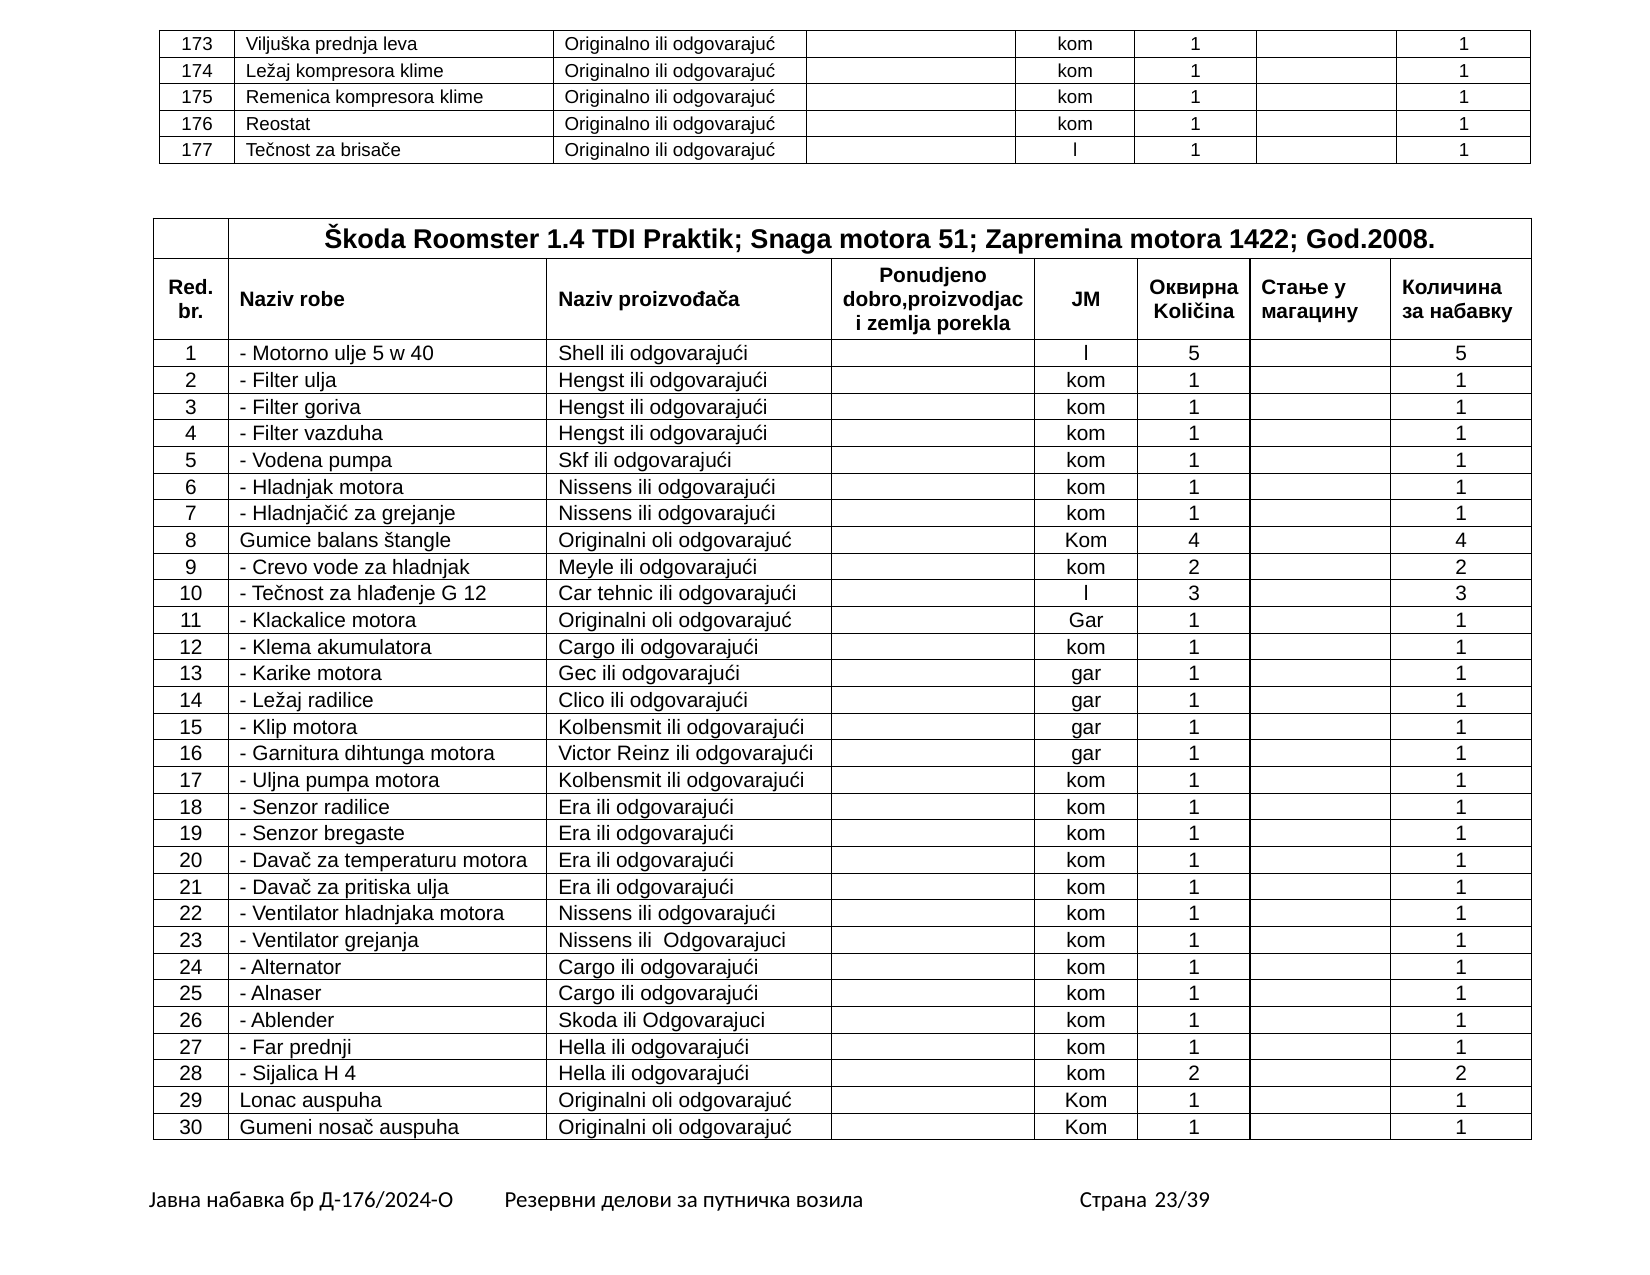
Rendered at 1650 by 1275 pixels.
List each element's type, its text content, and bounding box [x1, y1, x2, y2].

table_cell kom [1035, 447, 1137, 473]
table_cell kom [1016, 58, 1134, 83]
table_cell 1 [1391, 500, 1531, 526]
table_cell Gumeni nosač auspuha [229, 1114, 546, 1139]
table_cell 26 [154, 1007, 228, 1033]
table_cell 11 [154, 607, 228, 633]
table_cell 1 [1138, 874, 1249, 899]
table_cell [1251, 1087, 1390, 1113]
table_cell [832, 900, 1034, 926]
table_cell kom [1016, 111, 1134, 136]
table_cell [832, 634, 1034, 659]
table_cell [832, 874, 1034, 899]
table_cell 1 [1138, 1007, 1249, 1033]
table_cell kom [1035, 1034, 1137, 1059]
table_cell [1251, 1007, 1390, 1033]
table_cell kom [1035, 900, 1137, 926]
table_cell [1257, 58, 1396, 83]
table_cell [1257, 111, 1396, 136]
table_cell [1251, 714, 1390, 739]
table_cell - Davač za pritiska ulja [229, 874, 546, 899]
table_cell [832, 847, 1034, 873]
table_cell [1251, 660, 1390, 686]
table_cell kom [1035, 367, 1137, 393]
table_cell 22 [154, 900, 228, 926]
table_cell [832, 1034, 1034, 1059]
table_cell 1 [1138, 980, 1249, 1006]
table_cell Red.br. [154, 259, 228, 339]
table_cell [832, 794, 1034, 819]
table_cell 1 [1391, 1087, 1531, 1113]
table_cell 1 [1391, 847, 1531, 873]
table_cell [1257, 137, 1396, 163]
table_cell 1 [1138, 1114, 1249, 1139]
table_cell - Far prednji [229, 1034, 546, 1059]
table_cell [832, 527, 1034, 553]
table_cell [1251, 420, 1390, 446]
table_cell [1251, 980, 1390, 1006]
table_cell 2 [1391, 1060, 1531, 1086]
table_cell kom [1035, 1060, 1137, 1086]
table_cell Cargo ili odgovarajući [547, 980, 831, 1006]
table_cell Kom [1035, 1114, 1137, 1139]
table_cell 1 [1135, 137, 1256, 163]
table_cell 5 [1138, 340, 1249, 366]
table_cell 1 [1138, 954, 1249, 979]
table_cell Era ili odgovarajući [547, 847, 831, 873]
table_cell JM [1035, 259, 1137, 339]
table_cell kom [1035, 634, 1137, 659]
table_cell [1251, 687, 1390, 713]
table_cell - Davač za temperaturu motora [229, 847, 546, 873]
table_cell [832, 500, 1034, 526]
table_cell Naziv proizvođača [547, 259, 831, 339]
table_cell 27 [154, 1034, 228, 1059]
table_cell 1 [1391, 820, 1531, 846]
table_cell kom [1035, 874, 1137, 899]
table_cell 1 [1397, 31, 1530, 57]
table_cell 10 [154, 580, 228, 606]
table_cell [1251, 927, 1390, 953]
table_cell 21 [154, 874, 228, 899]
table_cell [1251, 1114, 1390, 1139]
table_cell Nissens ili Odgovarajuci [547, 927, 831, 953]
table_cell Cargo ili odgovarajući [547, 954, 831, 979]
table_cell - Karike motora [229, 660, 546, 686]
table_cell Originalno ili odgovarajuć [554, 111, 806, 136]
table_cell Gec ili odgovarajući [547, 660, 831, 686]
table_cell - Filter goriva [229, 394, 546, 419]
table_cell Lonac auspuha [229, 1087, 546, 1113]
table_cell 1 [1138, 794, 1249, 819]
table_cell - Tečnost za hlađenje G 12 [229, 580, 546, 606]
table_cell 1 [1138, 927, 1249, 953]
table_cell 1 [1138, 367, 1249, 393]
table_cell 28 [154, 1060, 228, 1086]
table_cell 1 [1391, 714, 1531, 739]
table_cell 1 [1391, 900, 1531, 926]
table_cell [832, 980, 1034, 1006]
table_cell 1 [1391, 447, 1531, 473]
table_cell [832, 580, 1034, 606]
table_cell kom [1016, 31, 1134, 57]
table_cell 30 [154, 1114, 228, 1139]
table_cell 1 [1397, 58, 1530, 83]
table_cell 1 [1391, 607, 1531, 633]
table_cell Skoda ili Odgovarajuci [547, 1007, 831, 1033]
table_cell [832, 474, 1034, 499]
table_cell [832, 447, 1034, 473]
table_cell 19 [154, 820, 228, 846]
table_cell Shell ili odgovarajući [547, 340, 831, 366]
table_cell - Senzor bregaste [229, 820, 546, 846]
table_cell [1251, 500, 1390, 526]
table_cell - Ventilator hladnjaka motora [229, 900, 546, 926]
table_cell 1 [1138, 740, 1249, 766]
table_cell kom [1035, 820, 1137, 846]
table_cell kom [1035, 927, 1137, 953]
table_cell - Hladnjačić za grejanje [229, 500, 546, 526]
table_cell 1 [1391, 474, 1531, 499]
table_cell [1251, 634, 1390, 659]
table_cell 1 [1391, 1114, 1531, 1139]
table_cell 17 [154, 767, 228, 793]
table_cell Era ili odgovarajući [547, 794, 831, 819]
table_cell [832, 554, 1034, 579]
table_cell Ponudjeno dobro,proizvodjac i zemlja porekla [832, 259, 1034, 339]
table_cell [1251, 900, 1390, 926]
table_cell - Alnaser [229, 980, 546, 1006]
table_cell 1 [1391, 420, 1531, 446]
table_cell Victor Reinz ili odgovarajući [547, 740, 831, 766]
table_cell [1251, 474, 1390, 499]
table_cell 15 [154, 714, 228, 739]
table_cell Car tehnic ili odgovarajući [547, 580, 831, 606]
table_cell [1251, 954, 1390, 979]
table_cell 1 [1397, 84, 1530, 110]
table_cell 1 [1397, 111, 1530, 136]
table_cell [1251, 394, 1390, 419]
table_cell Kom [1035, 1087, 1137, 1113]
table_cell 18 [154, 794, 228, 819]
table_cell Nissens ili odgovarajući [547, 900, 831, 926]
table_cell 5 [154, 447, 228, 473]
table_cell kom [1035, 394, 1137, 419]
table_cell 1 [1391, 394, 1531, 419]
table_cell kom [1035, 474, 1137, 499]
table_cell [1251, 580, 1390, 606]
table_cell Meyle ili odgovarajući [547, 554, 831, 579]
table_cell [1257, 84, 1396, 110]
table_cell [1257, 31, 1396, 57]
table_cell 2 [154, 367, 228, 393]
table_cell Tečnost za brisače [235, 137, 553, 163]
table_cell 1 [1138, 847, 1249, 873]
table_cell 1 [1391, 1007, 1531, 1033]
table_cell 1 [1138, 1034, 1249, 1059]
table_cell 1 [1391, 740, 1531, 766]
table_cell - Klip motora [229, 714, 546, 739]
table_cell ОквирнаKoličina [1138, 259, 1249, 339]
table_cell - Uljna pumpa motora [229, 767, 546, 793]
table_cell Hengst ili odgovarajući [547, 420, 831, 446]
table_cell 1 [1391, 767, 1531, 793]
table_cell kom [1035, 554, 1137, 579]
table_cell 1 [1138, 660, 1249, 686]
table_cell 1 [1138, 394, 1249, 419]
table_cell 1 [1138, 474, 1249, 499]
table_cell Ležaj kompresora klime [235, 58, 553, 83]
table_cell 1 [1391, 980, 1531, 1006]
table_cell - Garnitura dihtunga motora [229, 740, 546, 766]
table_cell 1 [1138, 767, 1249, 793]
table_cell 1 [1391, 1034, 1531, 1059]
table_cell 14 [154, 687, 228, 713]
table_cell Originalno ili odgovarajuć [554, 84, 806, 110]
table_cell Originalni oli odgovarajuć [547, 1114, 831, 1139]
table_cell Era ili odgovarajući [547, 820, 831, 846]
table_cell Clico ili odgovarajući [547, 687, 831, 713]
table_cell 1 [1138, 900, 1249, 926]
table_cell 1 [1135, 58, 1256, 83]
table_cell 1 [1135, 84, 1256, 110]
table_cell 1 [154, 340, 228, 366]
table_cell [1251, 794, 1390, 819]
table_cell - Ablender [229, 1007, 546, 1033]
table_cell gar [1035, 687, 1137, 713]
table_cell 1 [1135, 31, 1256, 57]
table_cell 1 [1391, 634, 1531, 659]
table_header [154, 219, 228, 258]
table_cell [807, 31, 1015, 57]
table_cell [807, 137, 1015, 163]
table_cell [1251, 847, 1390, 873]
table_cell 16 [154, 740, 228, 766]
table_cell [832, 714, 1034, 739]
table_cell - Filter vazduha [229, 420, 546, 446]
table_cell l [1016, 137, 1134, 163]
table_cell Стање у магацину [1251, 259, 1390, 339]
table_cell 20 [154, 847, 228, 873]
table_cell Originalno ili odgovarajuć [554, 137, 806, 163]
table_cell - Klackalice motora [229, 607, 546, 633]
table_cell [1251, 1060, 1390, 1086]
table_cell 7 [154, 500, 228, 526]
table_cell 3 [1391, 580, 1531, 606]
table_cell [832, 340, 1034, 366]
table_cell - Vodena pumpa [229, 447, 546, 473]
table_cell 175 [160, 84, 234, 110]
table_cell 25 [154, 980, 228, 1006]
table_cell 2 [1138, 554, 1249, 579]
table_cell 1 [1391, 954, 1531, 979]
table_cell Hengst ili odgovarajući [547, 394, 831, 419]
table_cell Kom [1035, 527, 1137, 553]
table_cell 174 [160, 58, 234, 83]
table_cell [1251, 820, 1390, 846]
table_cell 1 [1138, 634, 1249, 659]
table_cell 1 [1391, 367, 1531, 393]
table_cell kom [1016, 84, 1134, 110]
table_cell 12 [154, 634, 228, 659]
table_cell Skf ili odgovarajući [547, 447, 831, 473]
table_cell Kolbensmit ili odgovarajući [547, 714, 831, 739]
table_cell kom [1035, 420, 1137, 446]
table_cell kom [1035, 1007, 1137, 1033]
table_cell [832, 1060, 1034, 1086]
table_header Škoda Roomster 1.4 TDI Praktik; Snaga motora 51; Zapremina motora 1422; God.2008. [229, 219, 1531, 258]
table_cell Originalni oli odgovarajuć [547, 527, 831, 553]
table_cell l [1035, 340, 1137, 366]
table_cell - Ventilator grejanja [229, 927, 546, 953]
table_cell 1 [1135, 111, 1256, 136]
table_cell Era ili odgovarajući [547, 874, 831, 899]
table_cell [832, 927, 1034, 953]
table_cell [832, 1114, 1034, 1139]
table_cell Gumice balans štangle [229, 527, 546, 553]
table_cell 5 [1391, 340, 1531, 366]
table_cell 177 [160, 137, 234, 163]
table_cell [832, 740, 1034, 766]
table_cell gar [1035, 660, 1137, 686]
table_cell 4 [1138, 527, 1249, 553]
table_cell kom [1035, 500, 1137, 526]
table_cell Nissens ili odgovarajući [547, 500, 831, 526]
table_cell Kolbensmit ili odgovarajući [547, 767, 831, 793]
table_cell Gar [1035, 607, 1137, 633]
table_cell - Filter ulja [229, 367, 546, 393]
table_cell Viljuška prednja leva [235, 31, 553, 57]
table_cell 1 [1138, 607, 1249, 633]
table_cell Nissens ili odgovarajući [547, 474, 831, 499]
table_cell [1251, 740, 1390, 766]
table_cell 1 [1138, 820, 1249, 846]
table_cell 1 [1397, 137, 1530, 163]
table_cell - Hladnjak motora [229, 474, 546, 499]
table_cell [1251, 607, 1390, 633]
table_cell Remenica kompresora klime [235, 84, 553, 110]
table_cell 24 [154, 954, 228, 979]
table_cell 9 [154, 554, 228, 579]
table_cell - Ležaj radilice [229, 687, 546, 713]
table_cell - Senzor radilice [229, 794, 546, 819]
table_cell [807, 58, 1015, 83]
table_cell 1 [1138, 500, 1249, 526]
table_cell Hella ili odgovarajući [547, 1060, 831, 1086]
table_cell 1 [1391, 874, 1531, 899]
table_cell 3 [1138, 580, 1249, 606]
table_cell [1251, 367, 1390, 393]
table_cell 13 [154, 660, 228, 686]
table_cell 8 [154, 527, 228, 553]
table_cell 4 [154, 420, 228, 446]
table_cell 1 [1138, 714, 1249, 739]
table_cell [832, 367, 1034, 393]
table_cell Reostat [235, 111, 553, 136]
table_cell Количина за набавку [1391, 259, 1531, 339]
table_cell - Alternator [229, 954, 546, 979]
table_cell [1251, 554, 1390, 579]
table_cell kom [1035, 767, 1137, 793]
table_cell [832, 767, 1034, 793]
table_cell 29 [154, 1087, 228, 1113]
table_cell kom [1035, 847, 1137, 873]
table_cell 1 [1391, 794, 1531, 819]
table_cell 1 [1138, 687, 1249, 713]
table_cell [1251, 874, 1390, 899]
table_cell [832, 954, 1034, 979]
table_cell 2 [1391, 554, 1531, 579]
table_cell 1 [1138, 447, 1249, 473]
table_cell Originalno ili odgovarajuć [554, 31, 806, 57]
table_cell Naziv robe [229, 259, 546, 339]
table_cell kom [1035, 954, 1137, 979]
table_cell [807, 84, 1015, 110]
table_cell Originalni oli odgovarajuć [547, 607, 831, 633]
table_cell [1251, 767, 1390, 793]
table_cell 2 [1138, 1060, 1249, 1086]
table_cell [832, 420, 1034, 446]
table_cell - Crevo vode za hladnjak [229, 554, 546, 579]
table_cell - Sijalica H 4 [229, 1060, 546, 1086]
table_cell [832, 1007, 1034, 1033]
table_cell 1 [1391, 927, 1531, 953]
table_cell [832, 1087, 1034, 1113]
table_cell [1251, 447, 1390, 473]
table_cell [1251, 1034, 1390, 1059]
table_cell Originalno ili odgovarajuć [554, 58, 806, 83]
table_cell 1 [1391, 660, 1531, 686]
table_cell 1 [1391, 687, 1531, 713]
table_cell kom [1035, 794, 1137, 819]
table_cell [832, 820, 1034, 846]
table_cell Originalni oli odgovarajuć [547, 1087, 831, 1113]
table_cell 3 [154, 394, 228, 419]
table_cell l [1035, 580, 1137, 606]
table_cell 6 [154, 474, 228, 499]
table_cell kom [1035, 980, 1137, 1006]
table_cell [832, 687, 1034, 713]
table_cell [832, 660, 1034, 686]
table_cell [1251, 340, 1390, 366]
table_cell Hella ili odgovarajući [547, 1034, 831, 1059]
table_cell 173 [160, 31, 234, 57]
table_cell [807, 111, 1015, 136]
table_cell 1 [1138, 420, 1249, 446]
table_cell [832, 607, 1034, 633]
table_cell - Klema akumulatora [229, 634, 546, 659]
table_cell 23 [154, 927, 228, 953]
table_cell 1 [1138, 1087, 1249, 1113]
table_cell gar [1035, 740, 1137, 766]
table_cell Hengst ili odgovarajući [547, 367, 831, 393]
table_cell Cargo ili odgovarajući [547, 634, 831, 659]
table_cell [1251, 527, 1390, 553]
table_cell [832, 394, 1034, 419]
table_cell - Motorno ulje 5 w 40 [229, 340, 546, 366]
table_cell gar [1035, 714, 1137, 739]
table_cell 176 [160, 111, 234, 136]
table_cell 4 [1391, 527, 1531, 553]
